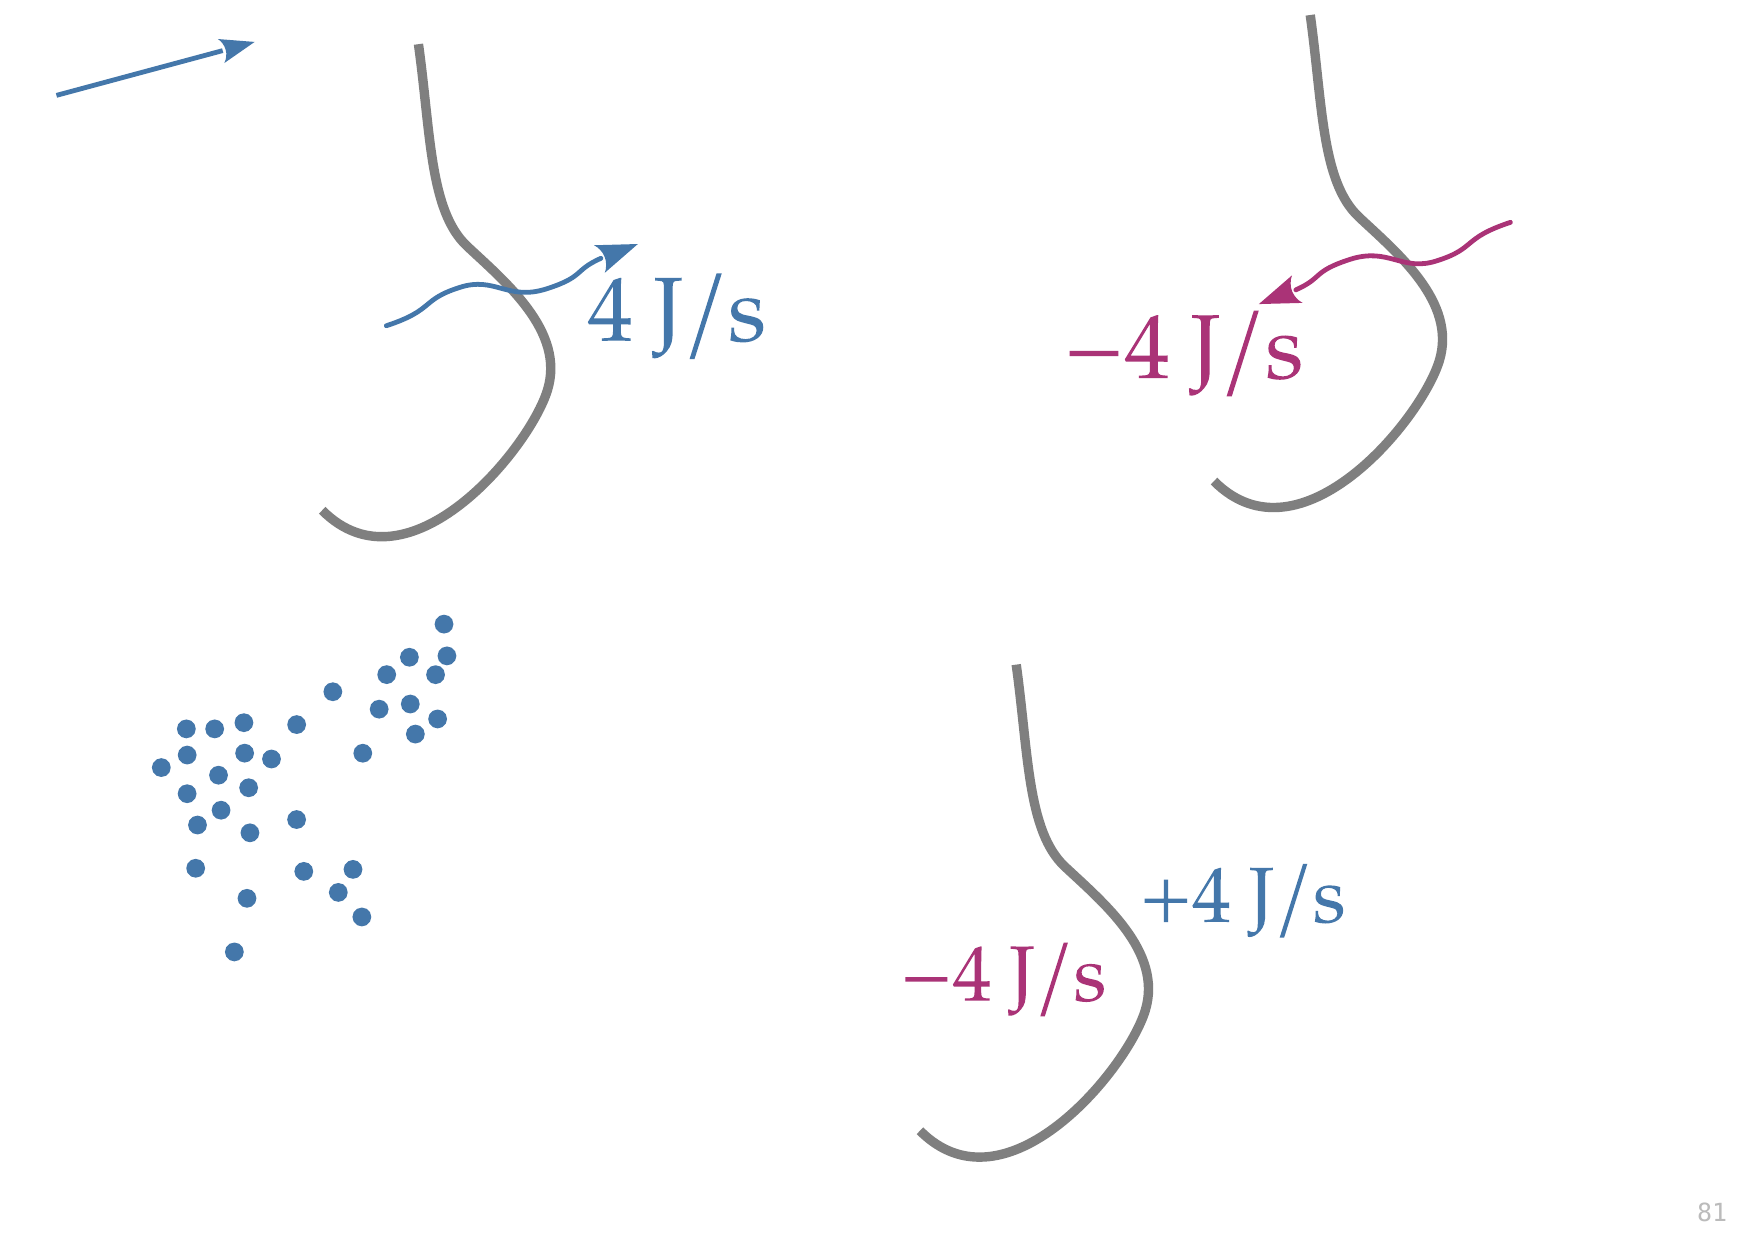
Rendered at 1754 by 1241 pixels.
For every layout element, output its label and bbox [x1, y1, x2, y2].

text_box [352, 907, 372, 927]
text_box [1069, 350, 1119, 357]
text_box [294, 861, 314, 881]
text_box [353, 743, 373, 763]
text_box [188, 815, 207, 835]
text_box [287, 715, 307, 734]
text_box [377, 665, 397, 685]
text_box [1247, 867, 1273, 938]
text_box [323, 682, 343, 702]
text_box [405, 724, 425, 744]
text_box [428, 709, 448, 729]
text_box [1040, 942, 1068, 1017]
text_box [239, 778, 259, 798]
text_box [343, 859, 363, 879]
text_box [651, 277, 682, 359]
text_box [1144, 879, 1188, 923]
text_box [1314, 885, 1344, 924]
text_box [689, 273, 722, 360]
text_box [1192, 867, 1230, 923]
text_box [224, 942, 244, 962]
text_box [905, 977, 948, 982]
text_box [211, 800, 231, 820]
text_box [177, 745, 197, 765]
text_box [177, 784, 197, 804]
text_box [237, 888, 257, 908]
text_box [1279, 863, 1308, 938]
text_box [240, 823, 260, 843]
text_box [262, 749, 281, 769]
text_box [1075, 963, 1104, 1003]
text_box [434, 614, 454, 634]
text_box [400, 694, 420, 714]
text_box [186, 858, 206, 878]
text_box [209, 765, 228, 785]
text_box [952, 946, 990, 1001]
text_box [205, 719, 225, 739]
text_box [587, 277, 631, 341]
text_box [287, 810, 307, 829]
text_box [235, 743, 255, 763]
text_box [1124, 315, 1168, 379]
text_box [1267, 335, 1301, 380]
text_box [1008, 946, 1034, 1016]
text_box [151, 758, 171, 777]
text_box [328, 882, 348, 902]
text_box [437, 646, 457, 666]
text_box [176, 719, 196, 739]
text_box [730, 298, 764, 343]
text_box [426, 665, 445, 685]
text_box [399, 647, 419, 667]
text_box [369, 699, 389, 719]
text_box [234, 713, 254, 733]
text_box [1226, 310, 1259, 397]
text_box [1188, 315, 1219, 396]
